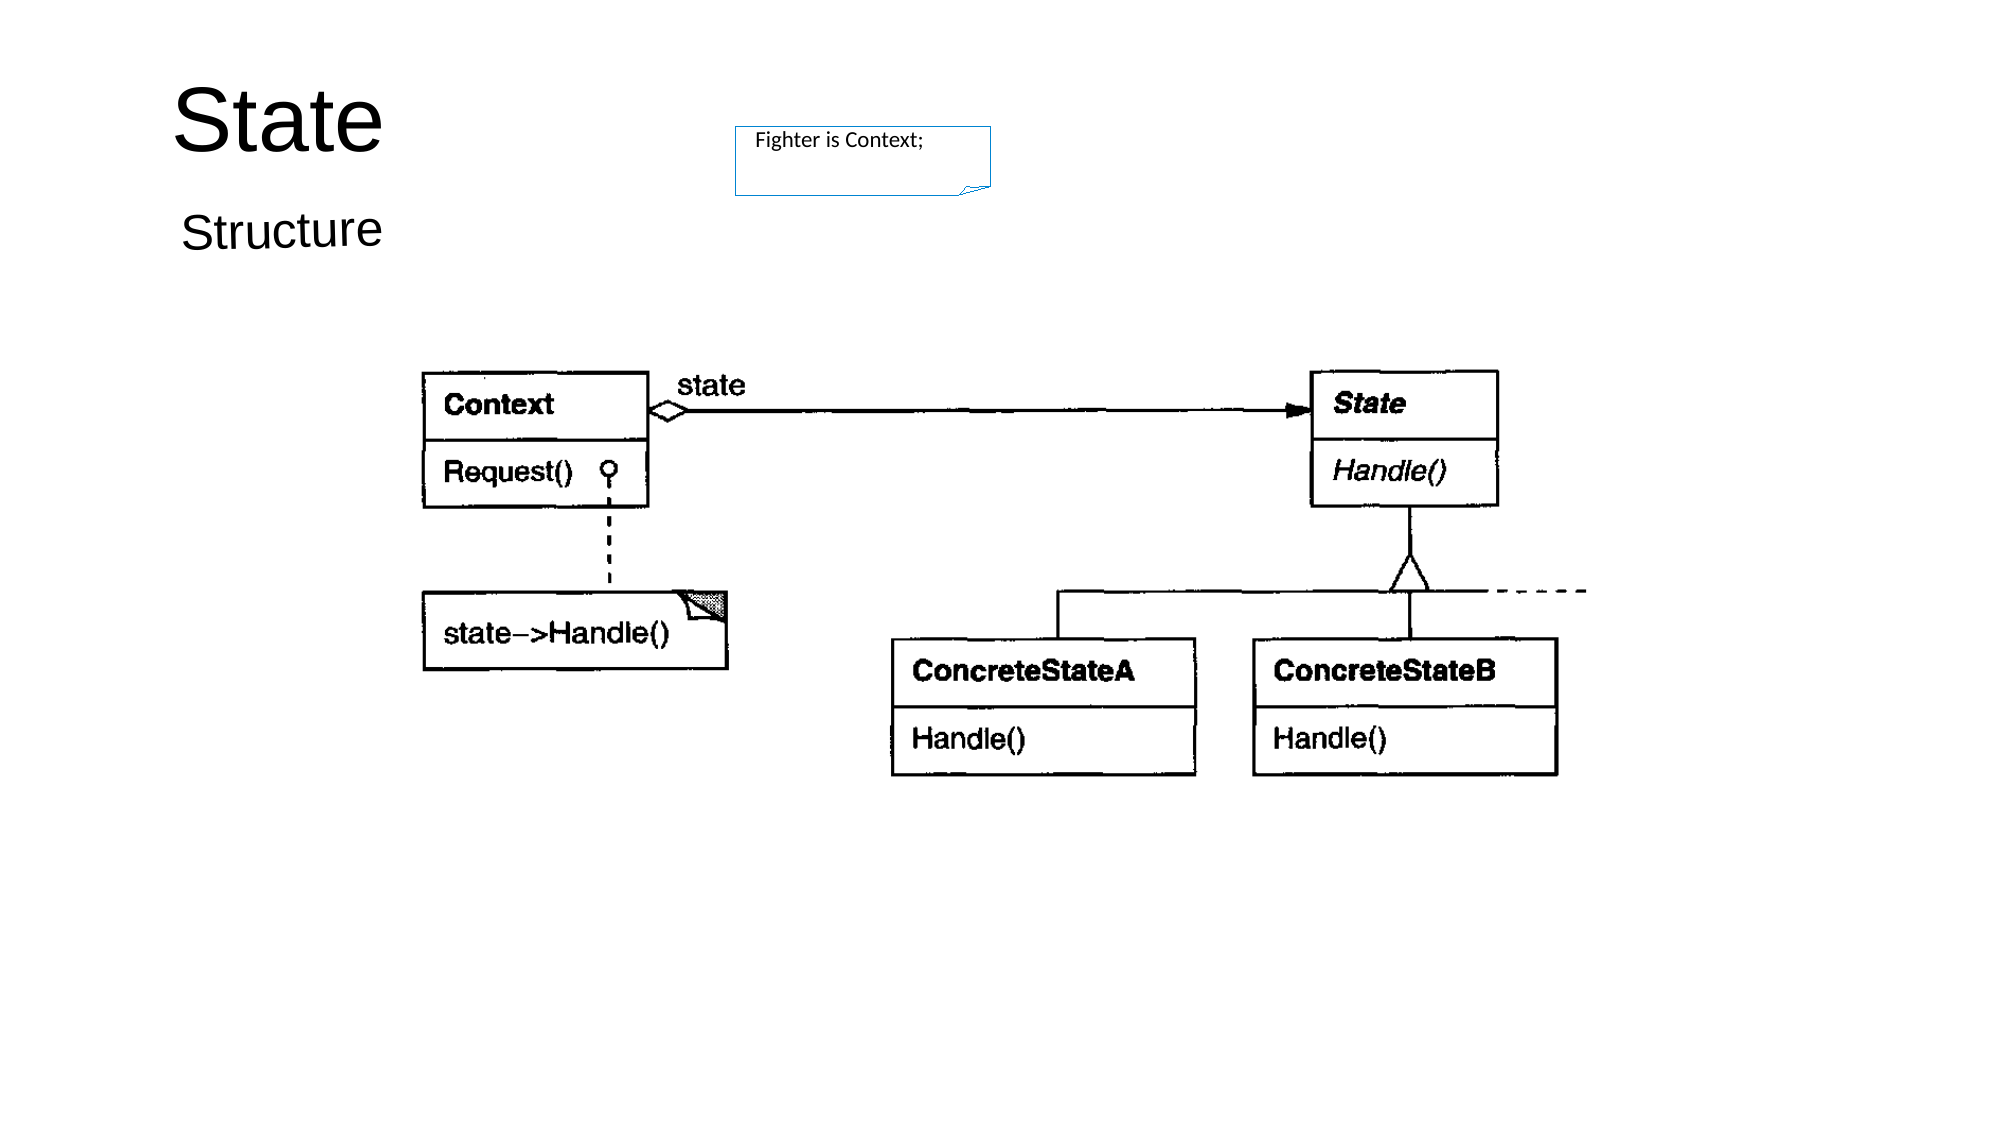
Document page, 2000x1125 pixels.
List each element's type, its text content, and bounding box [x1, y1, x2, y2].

title Structure [180, 195, 421, 271]
text_box Fighter is Context; [740, 122, 1471, 160]
title State [137, 59, 421, 181]
picture [356, 325, 1655, 803]
